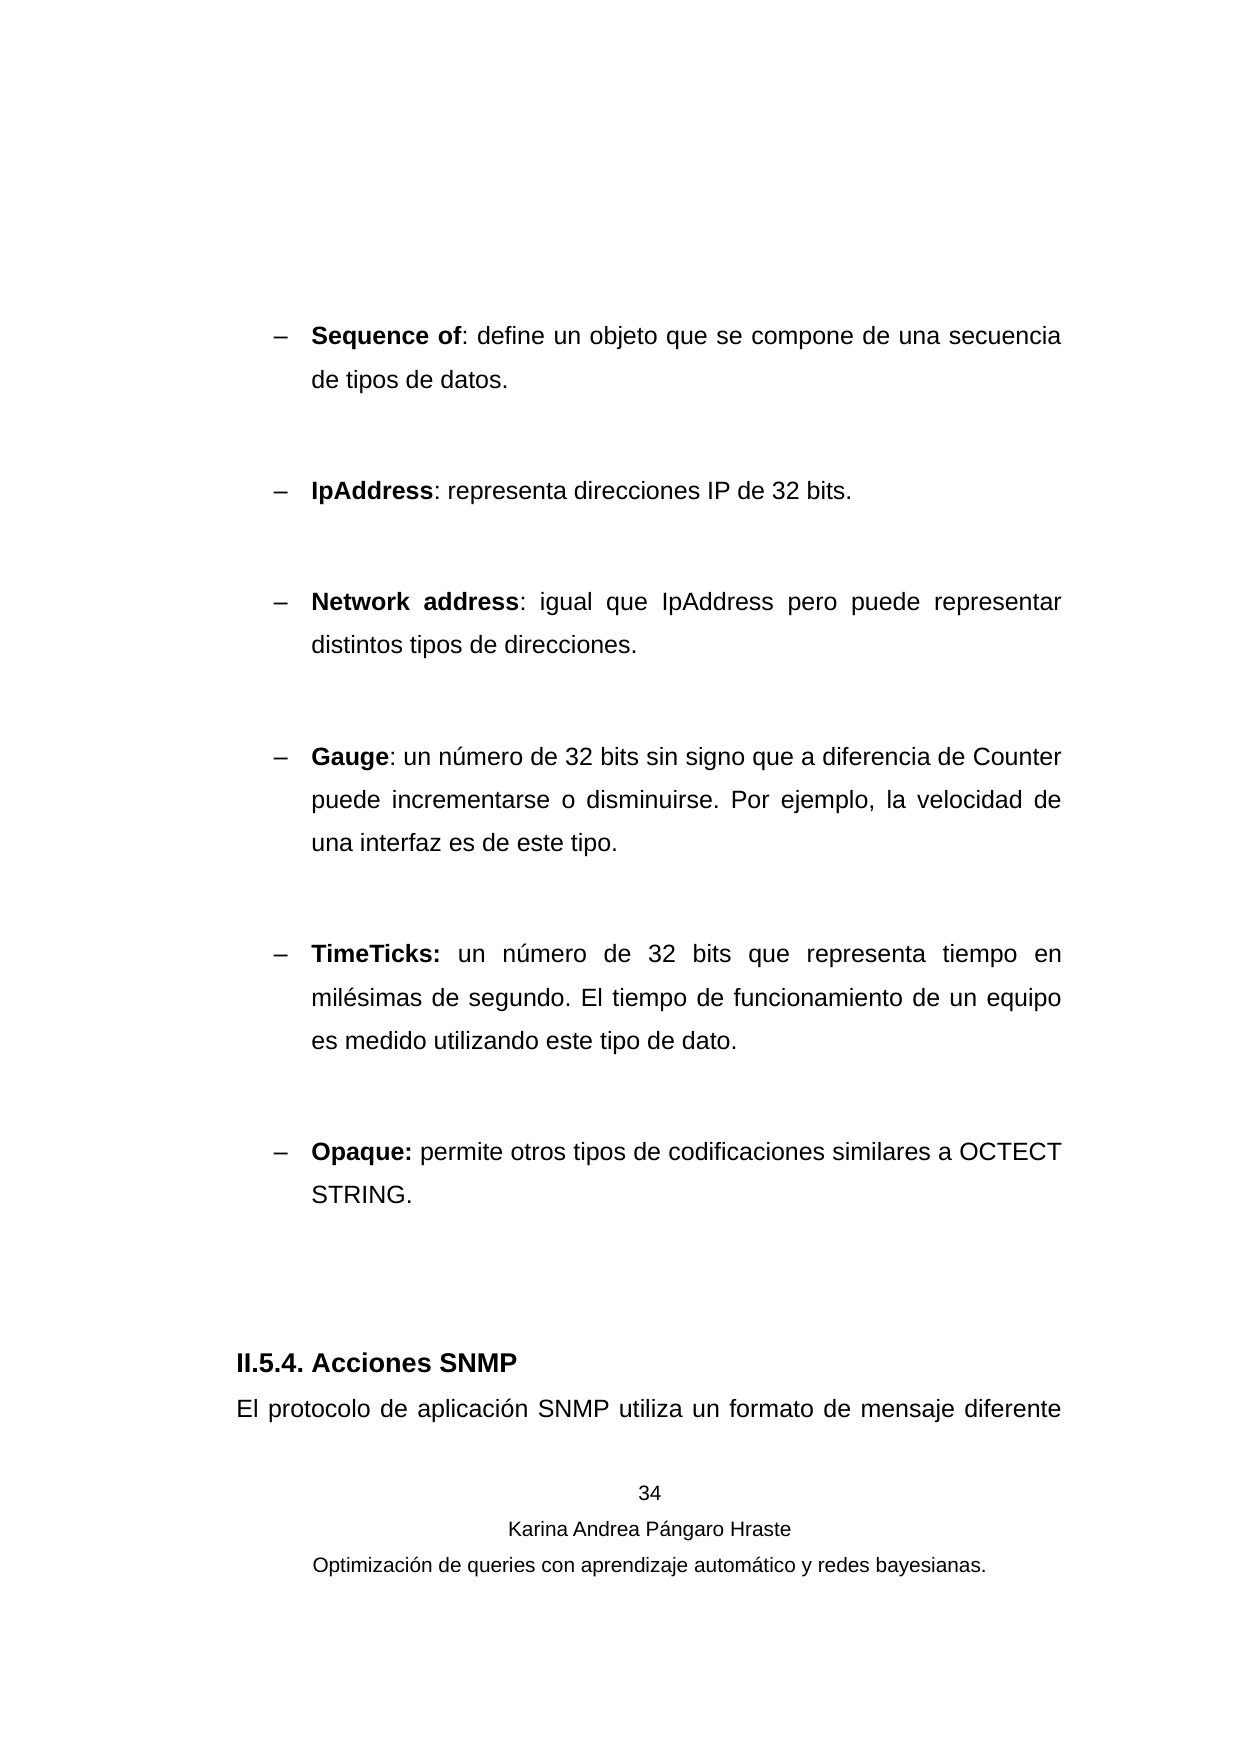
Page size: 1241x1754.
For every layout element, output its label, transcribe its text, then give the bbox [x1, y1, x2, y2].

text El protocolo de aplicación SNMP utiliza un formato de mensaje diferente [236, 1394, 1063, 1423]
list Network address: igual que IpAddress pero puede representar distintos tipos de direcciones. [274, 587, 1063, 659]
list Opaque: permite otros tipos de codificaciones similares a OCTECT STRING. [274, 1137, 1063, 1209]
list Sequence of: define un objeto que se compone de una secuencia de tipos de datos. [274, 321, 1063, 393]
subtitle Acciones SNMP [236, 1347, 1063, 1378]
list Gauge: un número de 32 bits sin signo que a diferencia de Counter puede incrementarse o disminuirse. Por ejemplo, la velocidad de una interfaz es de este tipo. [274, 742, 1063, 857]
list TimeTicks: un número de 32 bits que representa tiempo en milésimas de segundo. El tiempo de funcionamiento de un equipo es medido utilizando este tipo de dato. [274, 939, 1063, 1054]
list IpAddress: representa direcciones IP de 32 bits. [274, 476, 1063, 505]
